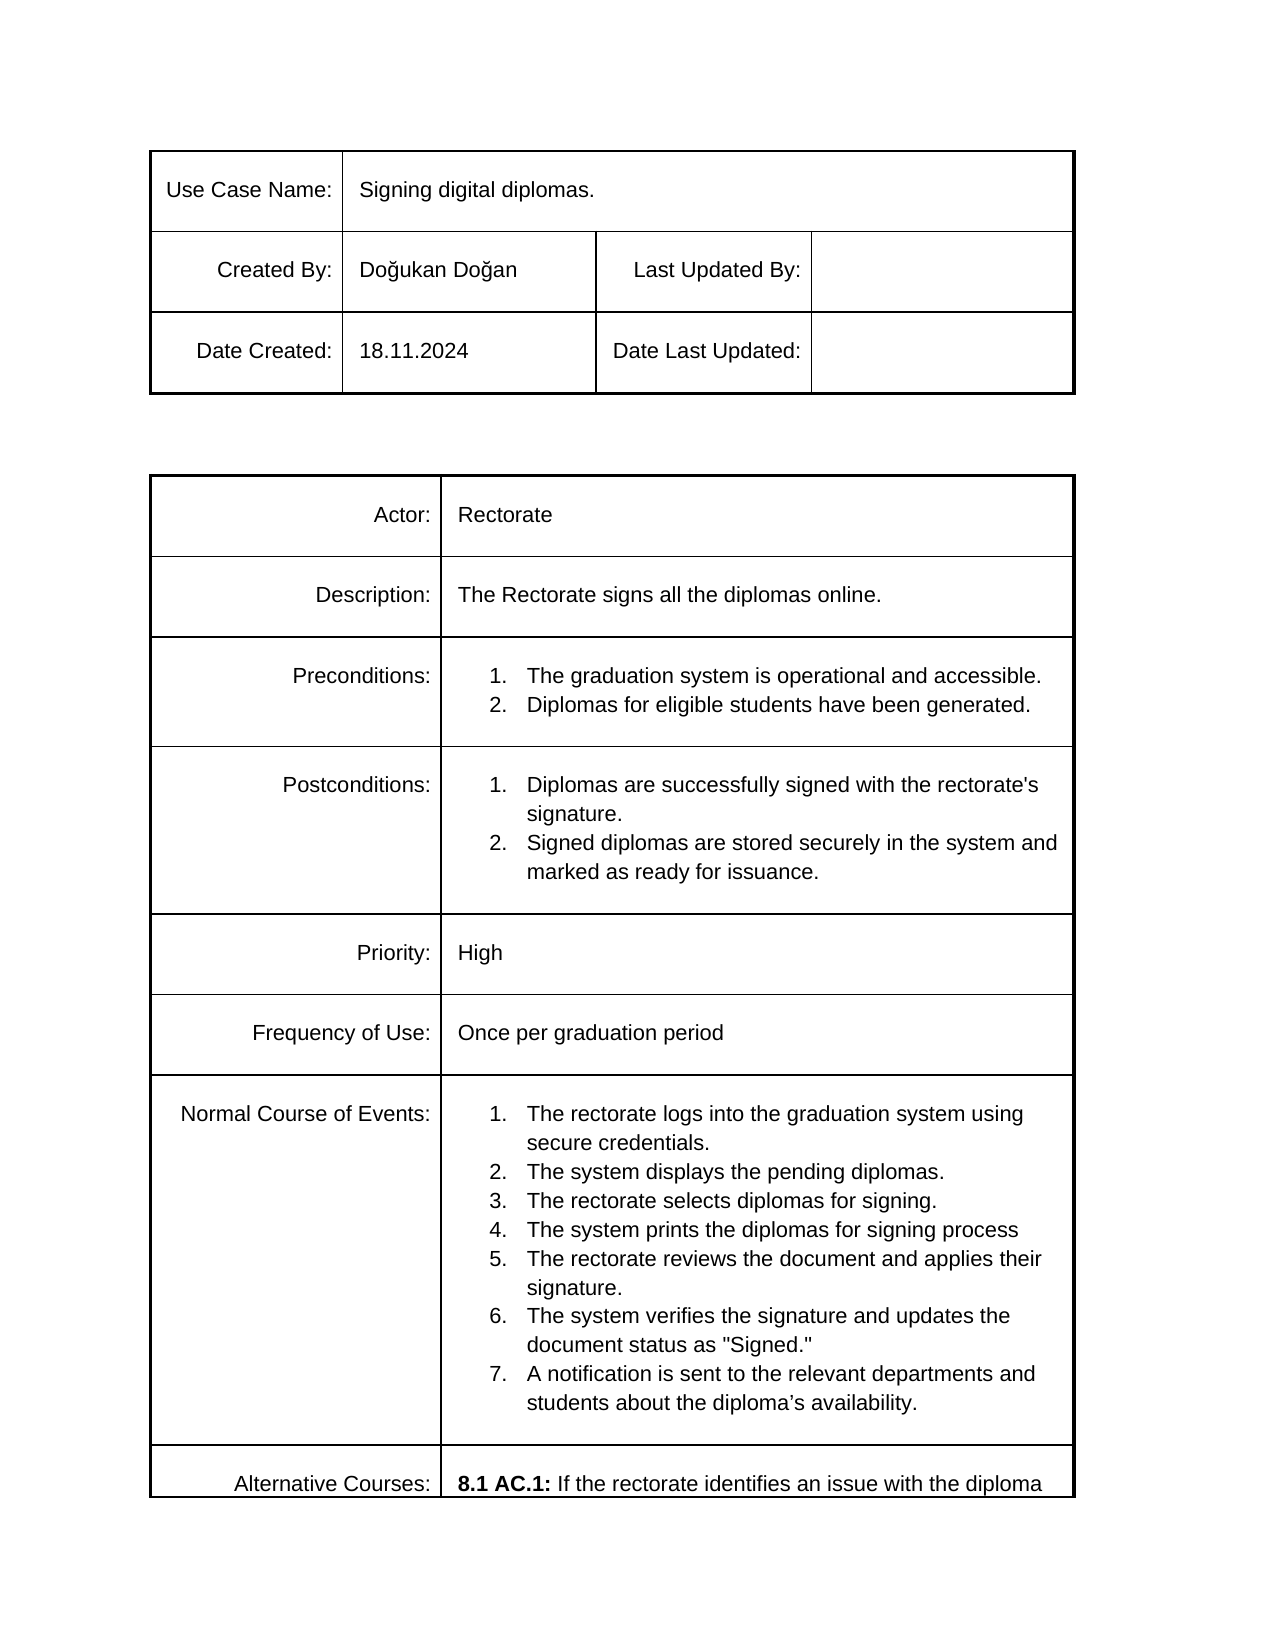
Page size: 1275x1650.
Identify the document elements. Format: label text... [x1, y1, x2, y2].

table_cell Normal Course of Events: [152, 1076, 440, 1444]
table_cell Priority: [152, 915, 440, 994]
table_header Rectorate [442, 477, 1072, 556]
table_cell 18.11.2024 [343, 313, 595, 392]
table_header Actor: [152, 477, 440, 556]
table_cell The graduation system is operational and accessible. Diplomas for eligible students have been generated. [442, 638, 1072, 746]
table_cell The rectorate logs into the graduation system using secure credentials. The system displays the pending diplomas. The rectorate selects diplomas for signing. The system prints the diplomas for signing process The rectorate reviews the document and applies their signature. The system verifies the signature and updates the document status as "Signed." A notification is sent to the relevant departments and students about the diploma’s availability. [442, 1076, 1072, 1444]
table_cell Once per graduation period [442, 995, 1072, 1074]
table_cell Doğukan Doğan [343, 232, 595, 311]
table_cell Frequency of Use: [152, 995, 440, 1074]
table_cell High [442, 915, 1072, 994]
table_cell Diplomas are successfully signed with the rectorate's signature. Signed diplomas are stored securely in the system and marked as ready for issuance. [442, 747, 1072, 913]
table_cell [812, 232, 1072, 311]
table_cell Date Last Updated: [597, 313, 811, 392]
table_cell Date Created: [152, 313, 342, 392]
table_cell Last Updated By: [597, 232, 811, 311]
table_cell 8.1 AC.1: If the rectorate identifies an issue with the diploma [442, 1446, 1072, 1496]
table_cell Postconditions: [152, 747, 440, 913]
table_cell The Rectorate signs all the diplomas online. [442, 557, 1072, 636]
table_cell [812, 313, 1072, 392]
table_cell Description: [152, 557, 440, 636]
table_cell Alternative Courses: [152, 1446, 440, 1496]
table_cell Use Case Name: [152, 152, 342, 231]
table_cell Created By: [152, 232, 342, 311]
table_cell Preconditions: [152, 638, 440, 746]
table_cell Signing digital diplomas. [343, 152, 1072, 231]
